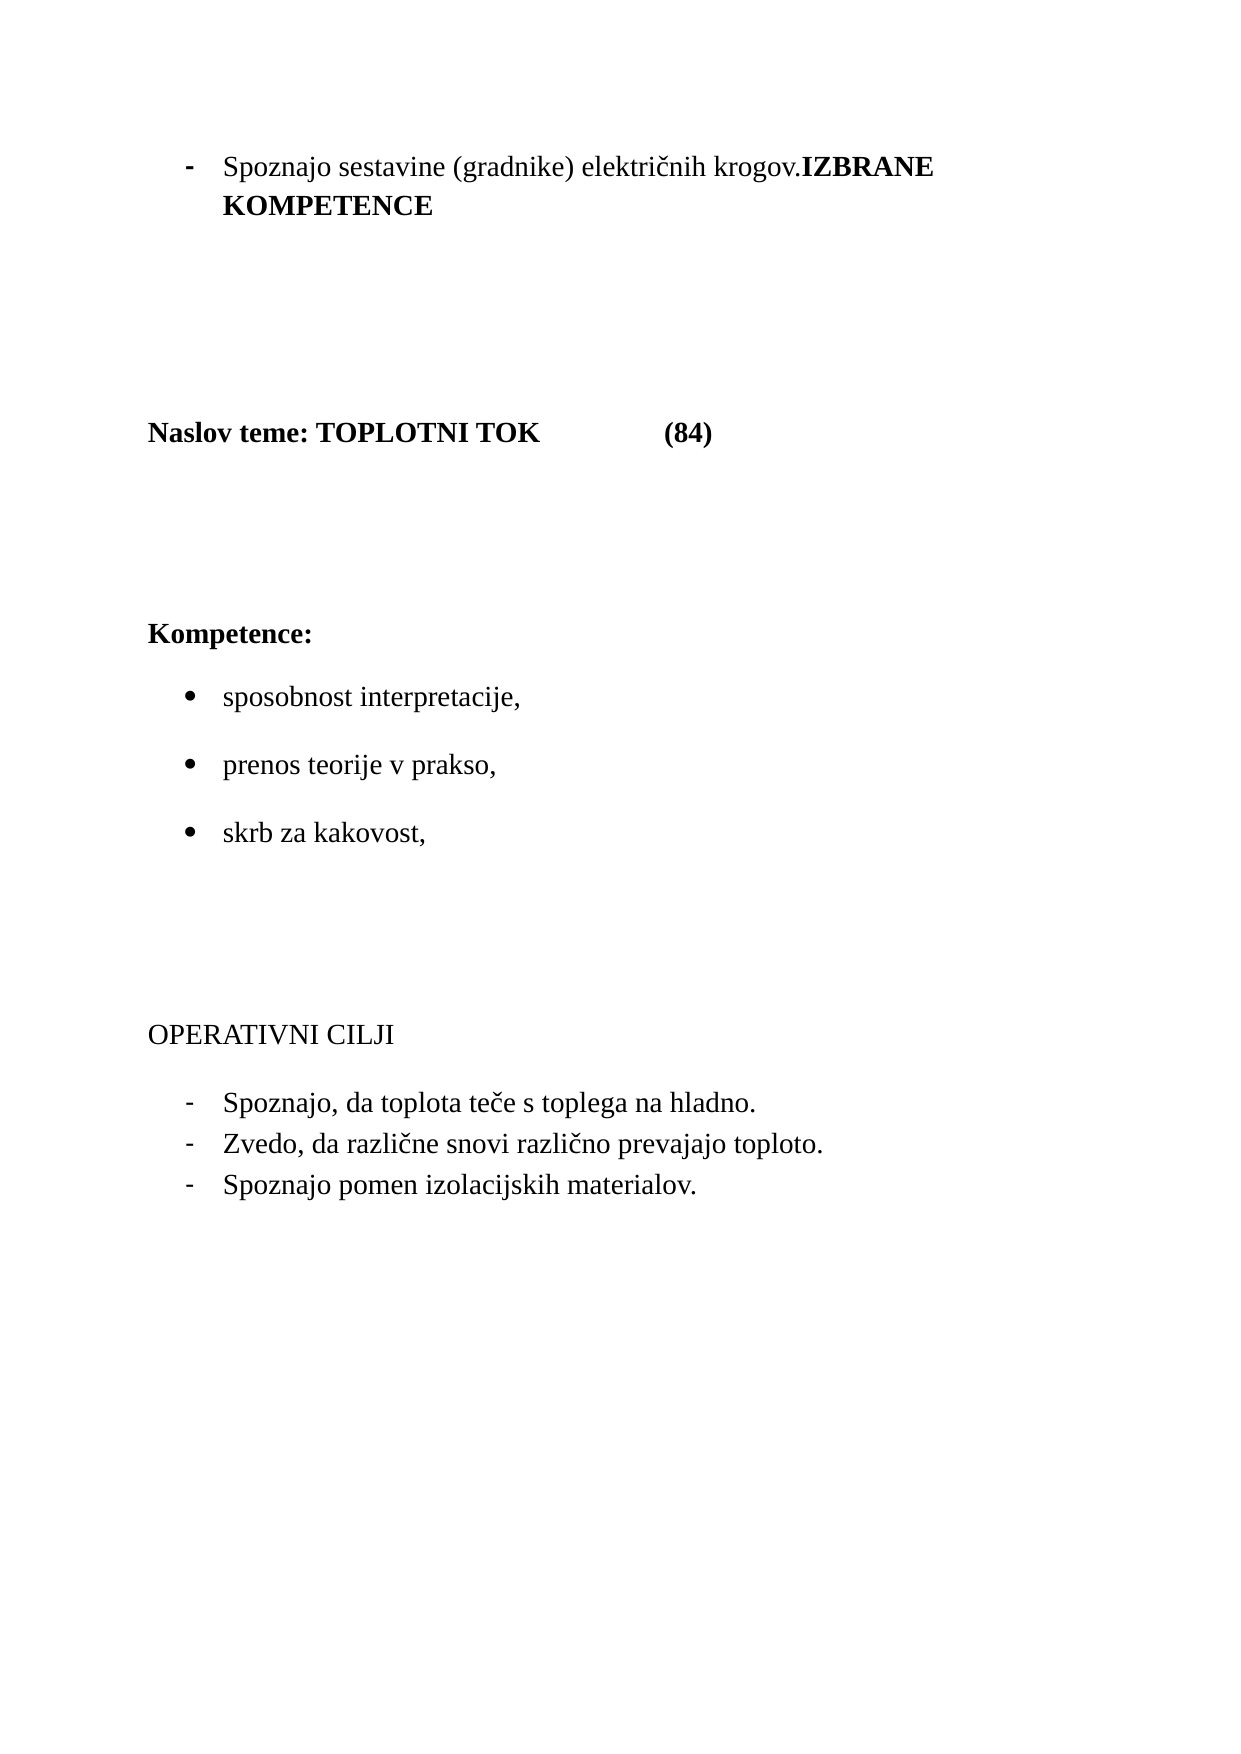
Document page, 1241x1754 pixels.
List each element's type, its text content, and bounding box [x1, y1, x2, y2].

list Spoznajo sestavine (gradnike) električnih krogov.IZBRANE KOMPETENCE [185, 148, 1093, 222]
list Spoznajo pomen izolacijskih materialov. [185, 1166, 1093, 1201]
list skrb za kakovost, [185, 815, 1093, 848]
text OPERATIVNI CILJI [148, 1017, 1093, 1050]
text Naslov teme: TOPLOTNI TOK (84) [148, 415, 1093, 449]
text Kompetence: [148, 617, 1093, 650]
list Zvedo, da različne snovi različno prevajajo toploto. [185, 1125, 1093, 1161]
list Spoznajo, da toplota teče s toplega na hladno. [185, 1084, 1093, 1119]
list prenos teorije v prakso, [185, 747, 1093, 781]
list sposobnost interpretacije, [185, 679, 1093, 713]
